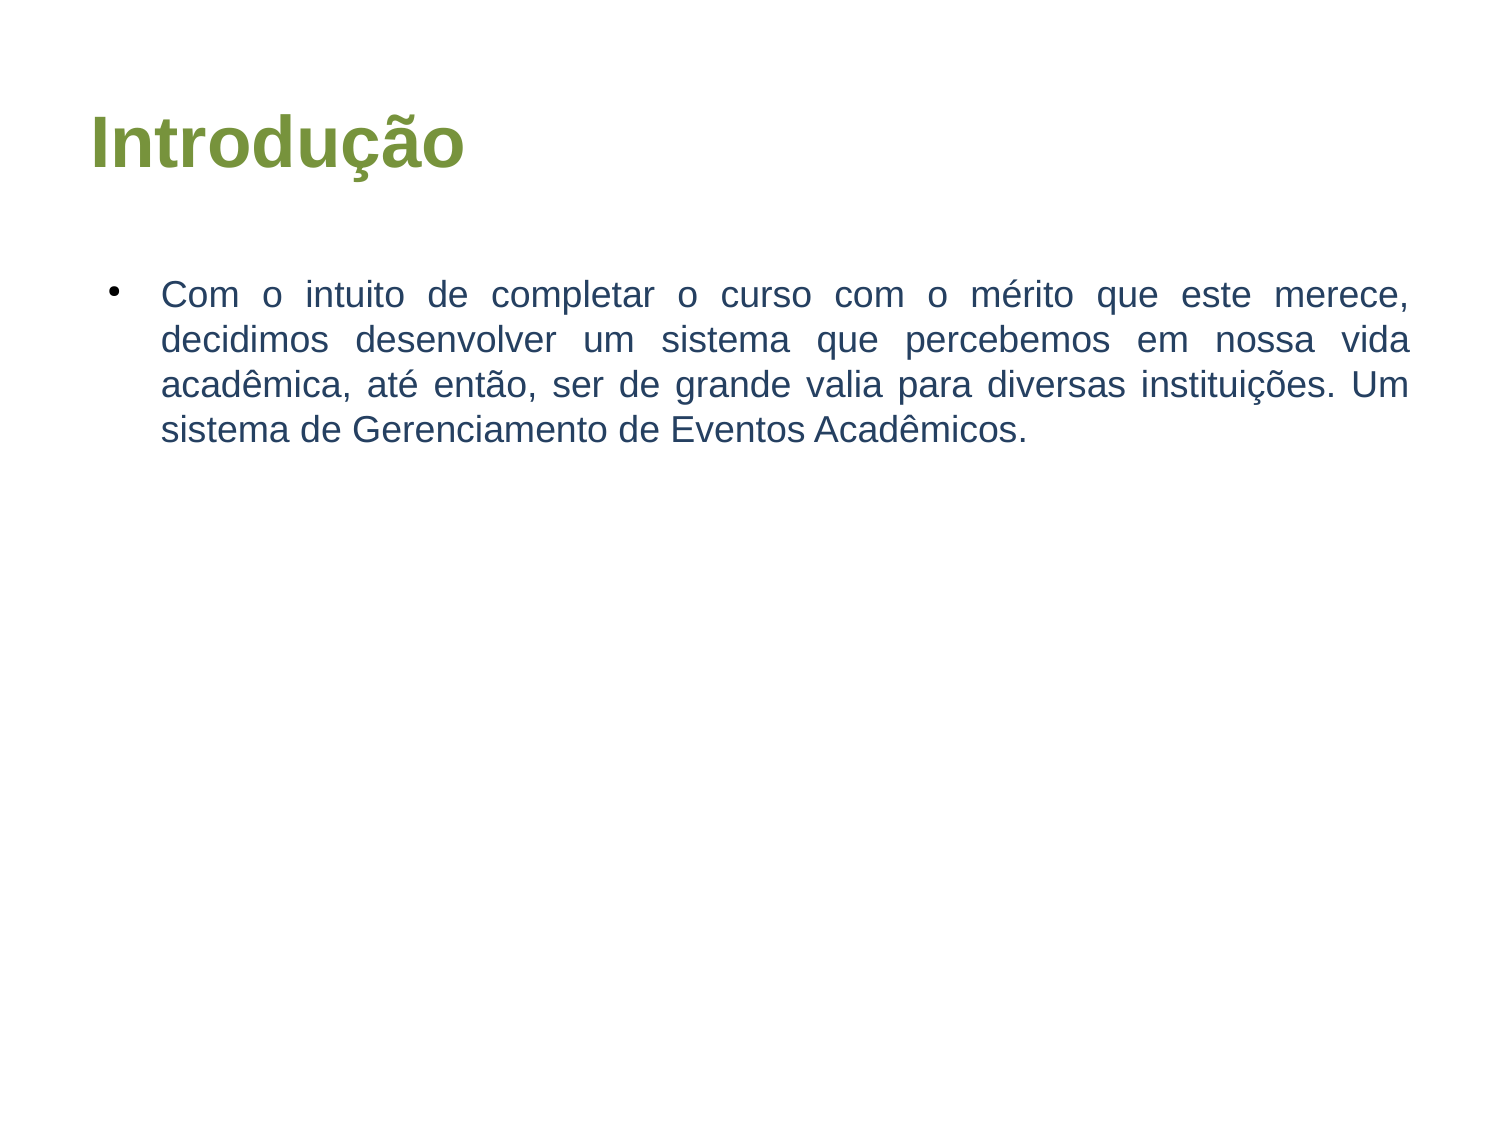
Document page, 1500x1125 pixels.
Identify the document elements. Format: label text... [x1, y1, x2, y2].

title Introdução [75, 45, 1425, 233]
list Com o intuito de completar o curso com o mérito que este merece, decidimos desenvolver um sistema que percebemos em nossa vida acadêmica, até então, ser de grande valia para diversas instituições. Um sistema de Gerenciamento de Eventos Acadêmicos. [75, 262, 1425, 1005]
